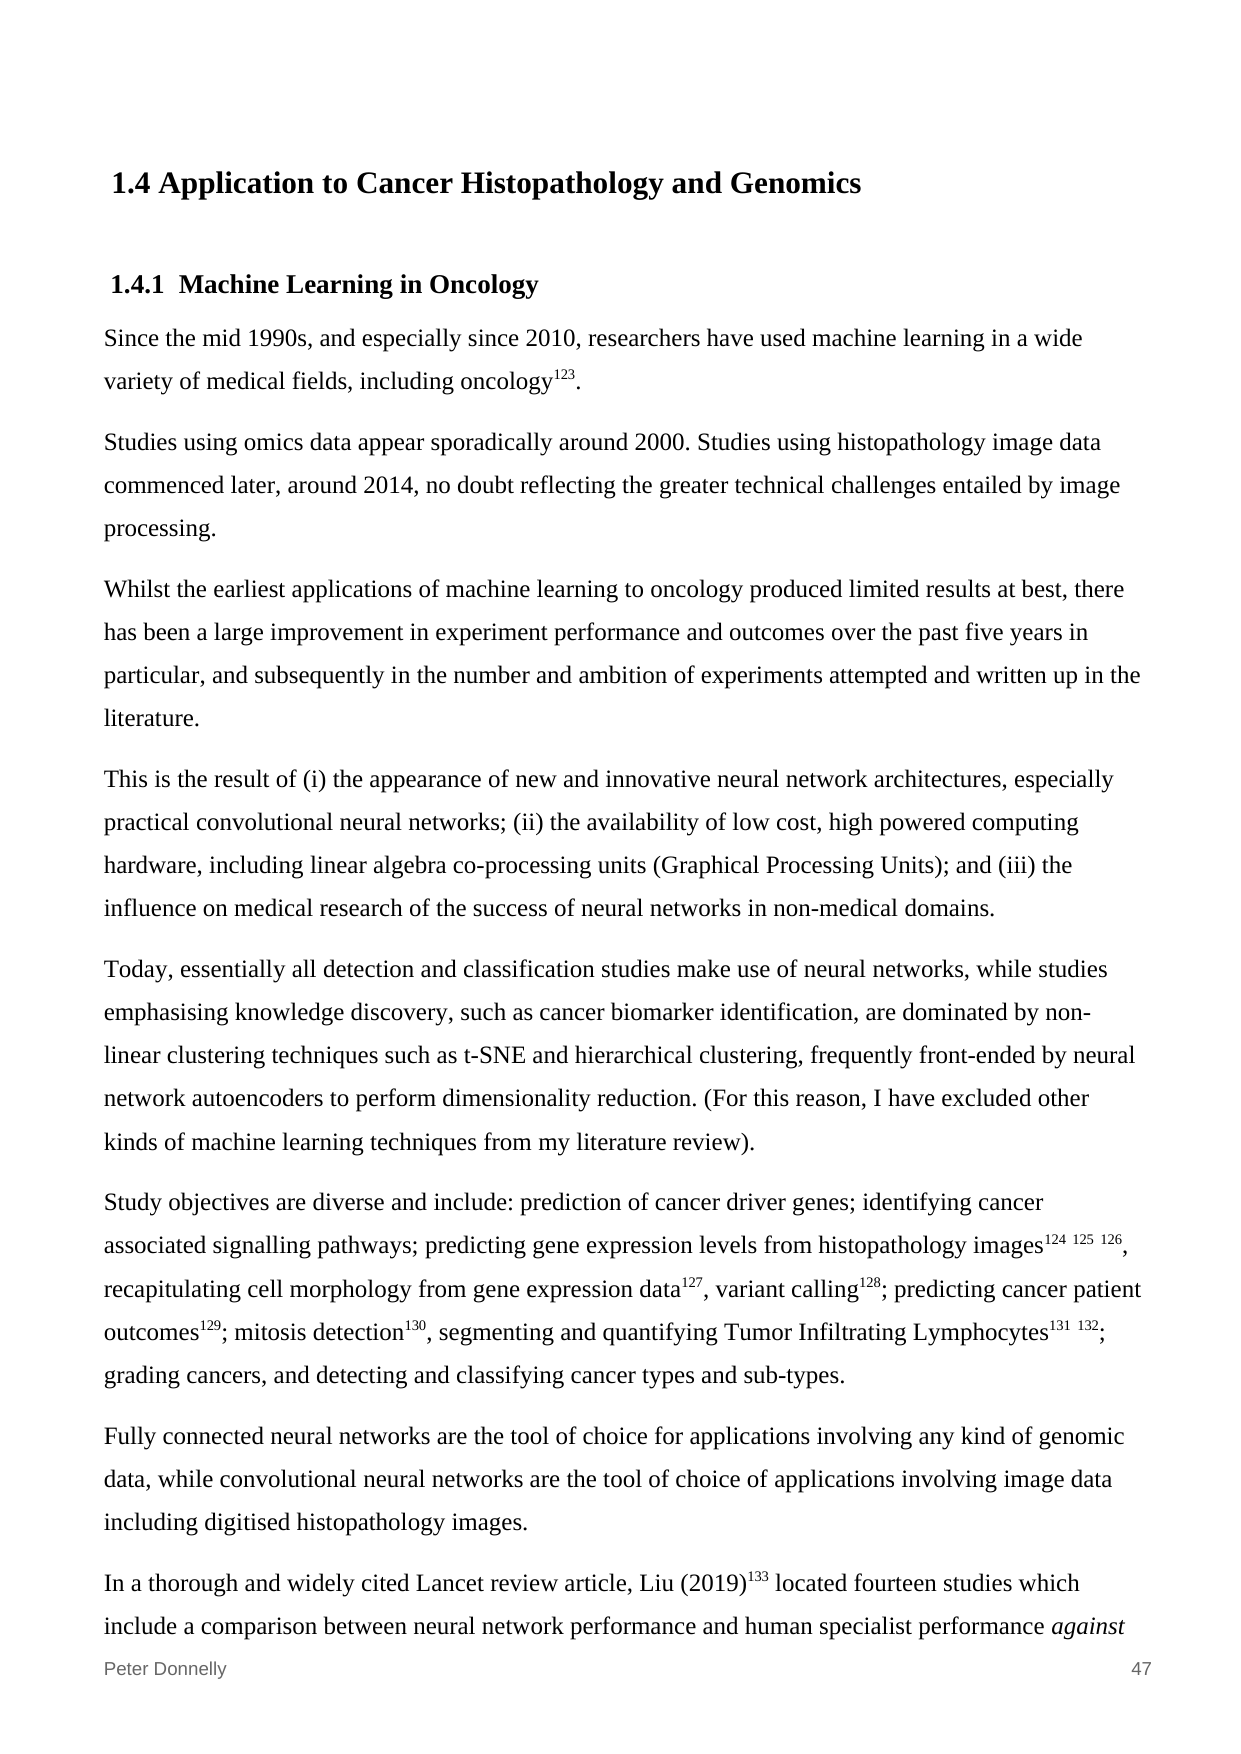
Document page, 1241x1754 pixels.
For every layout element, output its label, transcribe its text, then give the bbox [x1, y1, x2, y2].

text Since the mid 1990s, and especially since 2010, researchers have used machine learning in a wide variety of medical fields, including oncology. [103, 323, 1146, 394]
text Whilst the earliest applications of machine learning to oncology produced limited results at best, there has been a large improvement in experiment performance and outcomes over the past five years in particular, and subsequently in the number and ambition of experiments attempted and written up in the literature. [103, 574, 1146, 732]
text In a thorough and widely cited Lancet review article, Liu (2019) located fourteen studies which include a comparison between neural network performance and human specialist performance against [103, 1568, 1146, 1640]
subtitle Machine Learning in Oncology [103, 268, 1146, 299]
text This is the result of (i) the appearance of new and innovative neural network architectures, especially practical convolutional neural networks; (ii) the availability of low cost, high powered computing hardware, including linear algebra co-processing units (Graphical Processing Units); and (iii) the influence on medical research of the success of neural networks in non-medical domains. [103, 764, 1146, 922]
text Study objectives are diverse and include: prediction of cancer driver genes; identifying cancer associated signalling pathways; predicting gene expression levels from histopathology images , recapitulating cell morphology from gene expression data, variant calling; predicting cancer patient outcomes; mitosis detection, segmenting and quantifying Tumor Infiltrating Lymphocytes ; grading cancers, and detecting and classifying cancer types and sub-types. [103, 1187, 1146, 1389]
text Fully connected neural networks are the tool of choice for applications involving any kind of genomic data, while convolutional neural networks are the tool of choice of applications involving image data including digitised histopathology images. [103, 1421, 1146, 1536]
text Studies using omics data appear sporadically around 2000. Studies using histopathology image data commenced later, around 2014, no doubt reflecting the greater technical challenges entailed by image processing. [103, 427, 1146, 542]
text Today, essentially all detection and classification studies make use of neural networks, while studies emphasising knowledge discovery, such as cancer biomarker identification, are dominated by non-linear clustering techniques such as t-SNE and hierarchical clustering, frequently front-ended by neural network autoencoders to perform dimensionality reduction. (For this reason, I have excluded other kinds of machine learning techniques from my literature review). [103, 954, 1146, 1155]
subtitle Application to Cancer Histopathology and Genomics [103, 164, 1146, 200]
